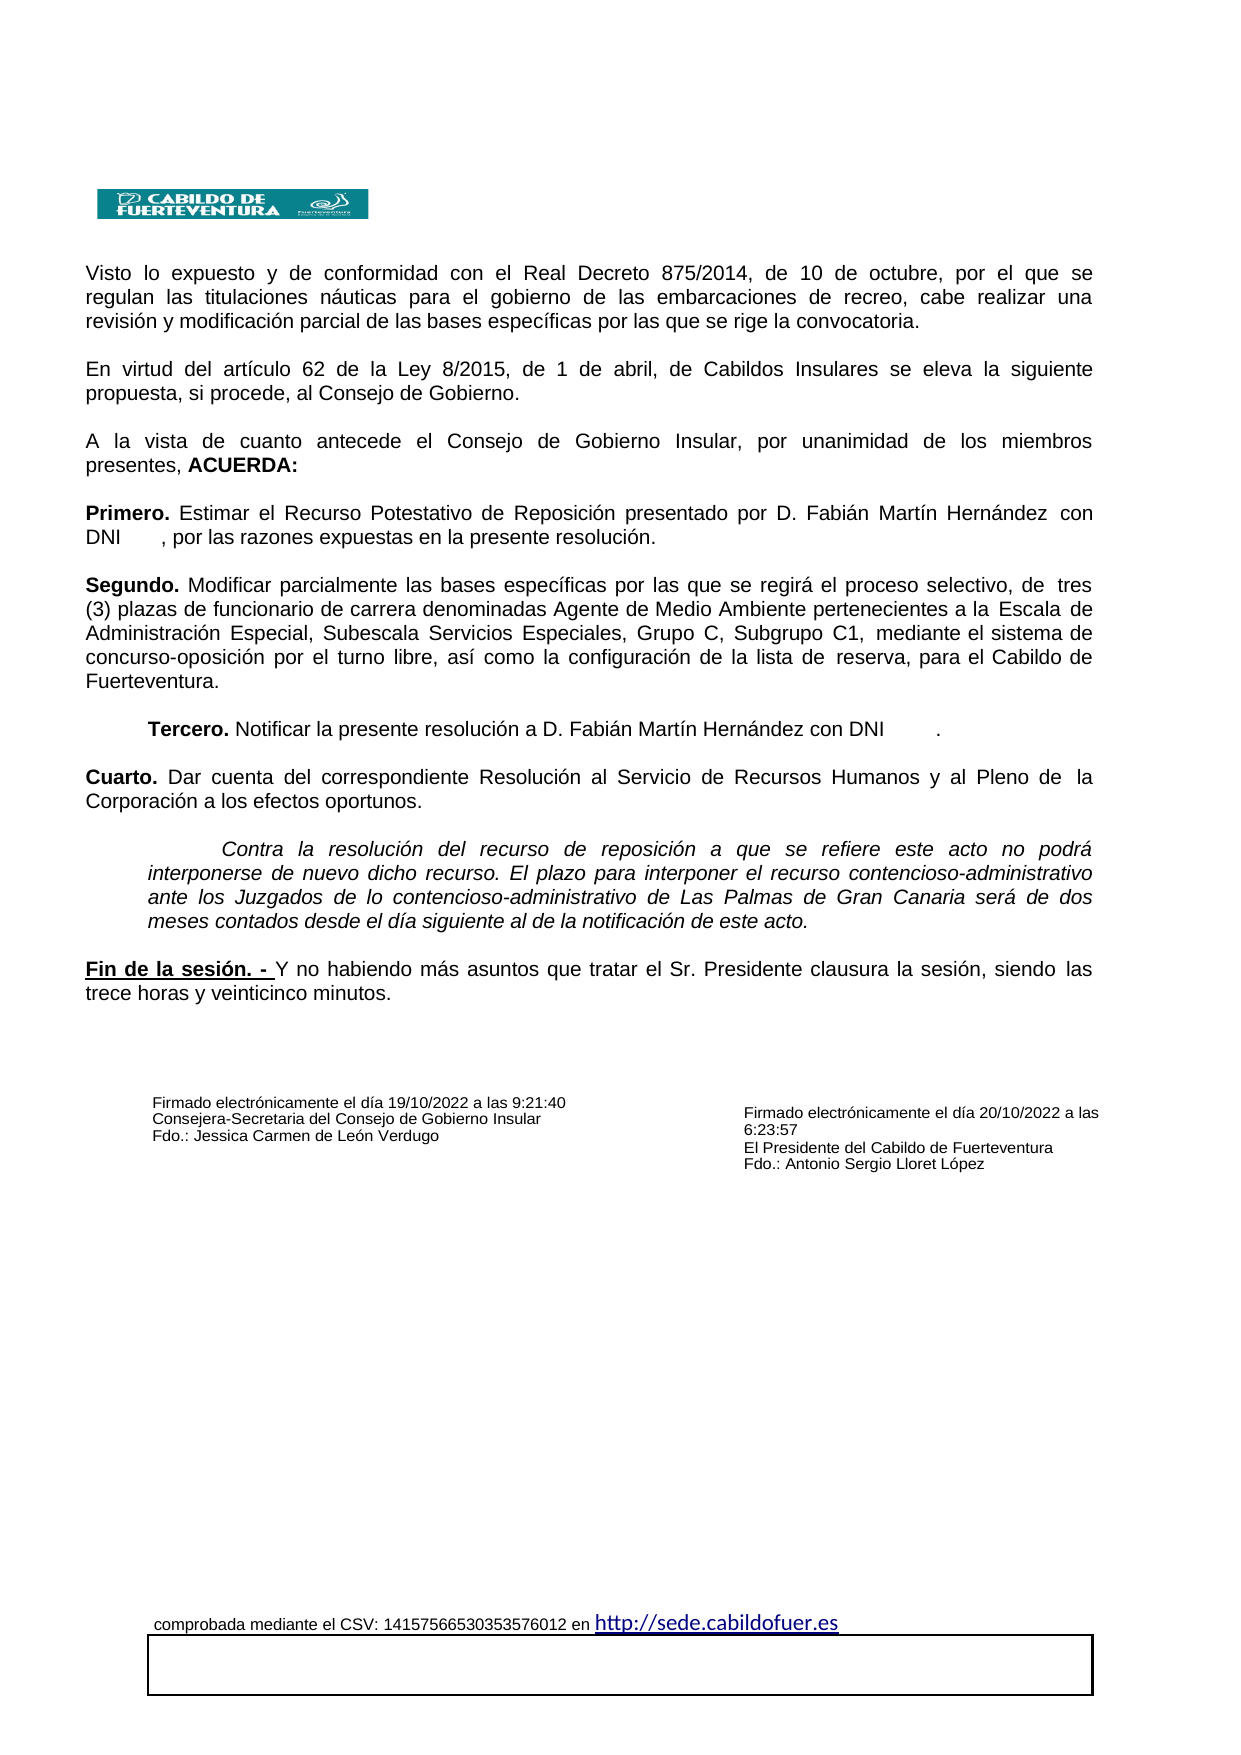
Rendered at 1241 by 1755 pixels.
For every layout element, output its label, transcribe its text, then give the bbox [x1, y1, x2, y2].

text Primero. Estimar el Recurso Potestativo de Reposición presentado por D. Fabián Martín Hernández con DNI , por las razones expuestas en la presente resolución. [85, 500, 1093, 548]
picture [97, 189, 369, 219]
text A la vista de cuanto antecede el Consejo de Gobierno Insular, por unanimidad de los miembros presentes, ACUERDA: [85, 428, 1093, 477]
text Segundo. Modificar parcialmente las bases específicas por las que se regirá el proceso selectivo, de tres (3) plazas de funcionario de carrera denominadas Agente de Medio Ambiente pertenecientes a la Escala de Administración Especial, Subescala Servicios Especiales, Grupo C, Subgrupo C1, mediante el sistema de concurso-oposición por el turno libre, así como la configuración de la lista de reserva, para el Cabildo de Fuerteventura. [85, 572, 1093, 693]
text En virtud del artículo 62 de la Ley 8/2015, de 1 de abril, de Cabildos Insulares se eleva la siguiente propuesta, si procede, al Consejo de Gobierno. [85, 356, 1093, 404]
text Cuarto. Dar cuenta del correspondiente Resolución al Servicio de Recursos Humanos y al Pleno de la Corporación a los efectos oportunos. [85, 765, 1093, 813]
text El Presidente del Cabildo de Fuerteventura Fdo.: Antonio Sergio Lloret López [744, 1138, 1089, 1173]
text Firmado electrónicamente el día 20/10/2022 a las 6:23:57 [744, 1106, 1116, 1138]
text Contra la resolución del recurso de reposición a que se refiere este acto no podrá interponerse de nuevo dicho recurso. El plazo para interponer el recurso contencioso-administrativo ante los Juzgados de lo contencioso-administrativo de Las Palmas de Gran Canaria será de dos meses contados desde el día siguiente al de la notificación de este acto. [148, 837, 1093, 933]
text Fin de la sesión. - Y no habiendo más asuntos que tratar el Sr. Presidente clausura la sesión, siendo las trece horas y veinticinco minutos. [85, 957, 1093, 1005]
text Firmado electrónicamente el día 19/10/2022 a las 9:21:40 Consejera-Secretaria del Consejo de Gobierno Insular Fdo.: Jessica Carmen de León Verdugo [152, 1095, 572, 1144]
text Tercero. Notificar la presente resolución a D. Fabián Martín Hernández con DNI . [148, 717, 1116, 741]
text Visto lo expuesto y de conformidad con el Real Decreto 875/2014, de 10 de octubre, por el que se regulan las titulaciones náuticas para el gobierno de las embarcaciones de recreo, cabe realizar una revisión y modificación parcial de las bases específicas por las que se rige la convocatoria. [85, 260, 1093, 333]
